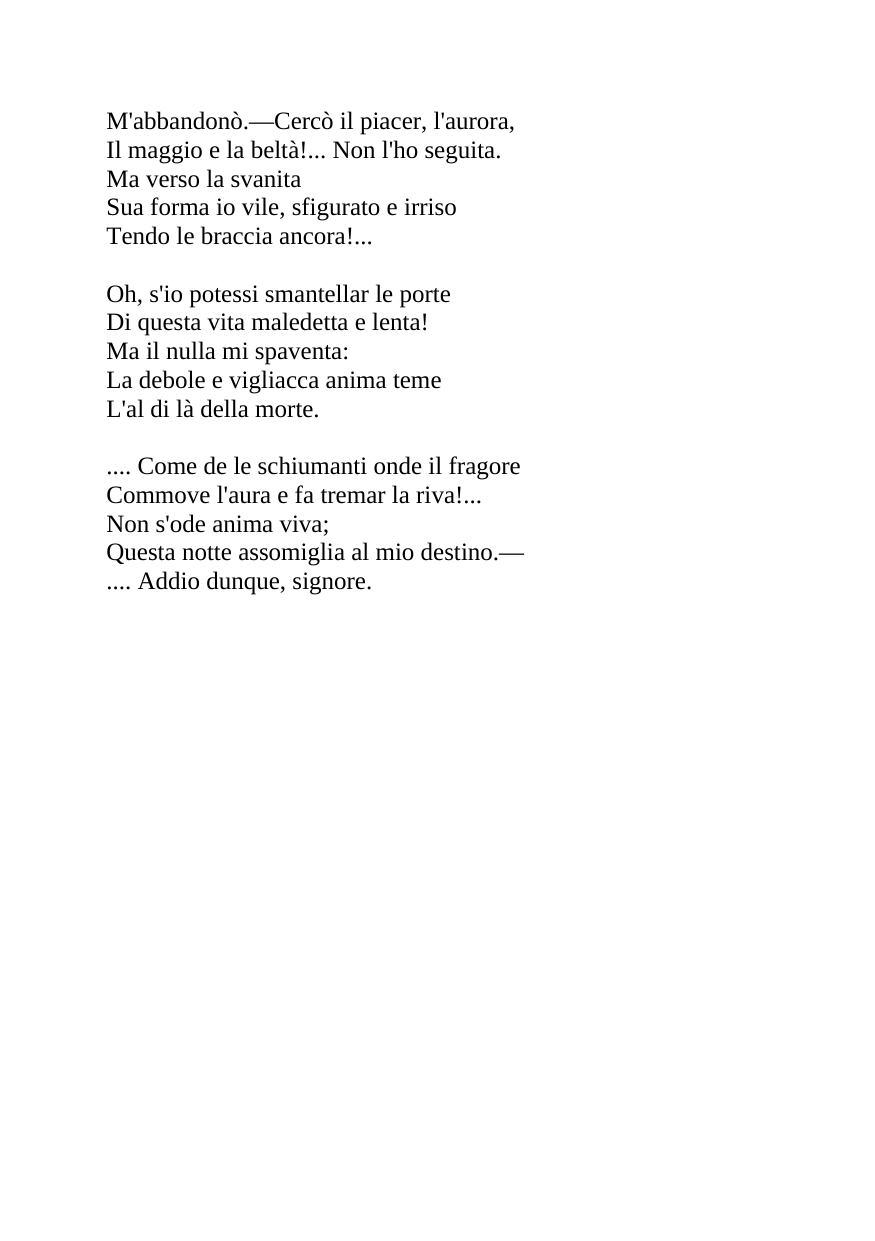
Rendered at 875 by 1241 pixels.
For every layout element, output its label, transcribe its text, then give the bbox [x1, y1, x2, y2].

text Di questa vita maledetta e lenta! [106, 307, 768, 336]
text Sua forma io vile, sfigurato e irriso [106, 192, 768, 221]
text Non s'ode anima viva; [106, 509, 768, 537]
text .... Come de le schiumanti onde il fragore [106, 451, 768, 480]
text Commove l'aura e fa tremar la riva!... [106, 480, 768, 509]
text Ma il nulla mi spaventa: [106, 336, 768, 365]
text La debole e vigliacca anima teme [106, 365, 768, 394]
text Oh, s'io potessi smantellar le porte [106, 279, 768, 307]
text L'al di là della morte. [106, 394, 768, 422]
text Tendo le braccia ancora!... [106, 221, 768, 250]
text Ma verso la svanita [106, 164, 768, 192]
text M'abbandonò.—Cercò il piacer, l'aurora, [106, 106, 768, 135]
text .... Addio dunque, signore. [106, 566, 768, 595]
text Il maggio e la beltà!... Non l'ho seguita. [106, 135, 768, 164]
text Questa notte assomiglia al mio destino.— [106, 537, 768, 566]
